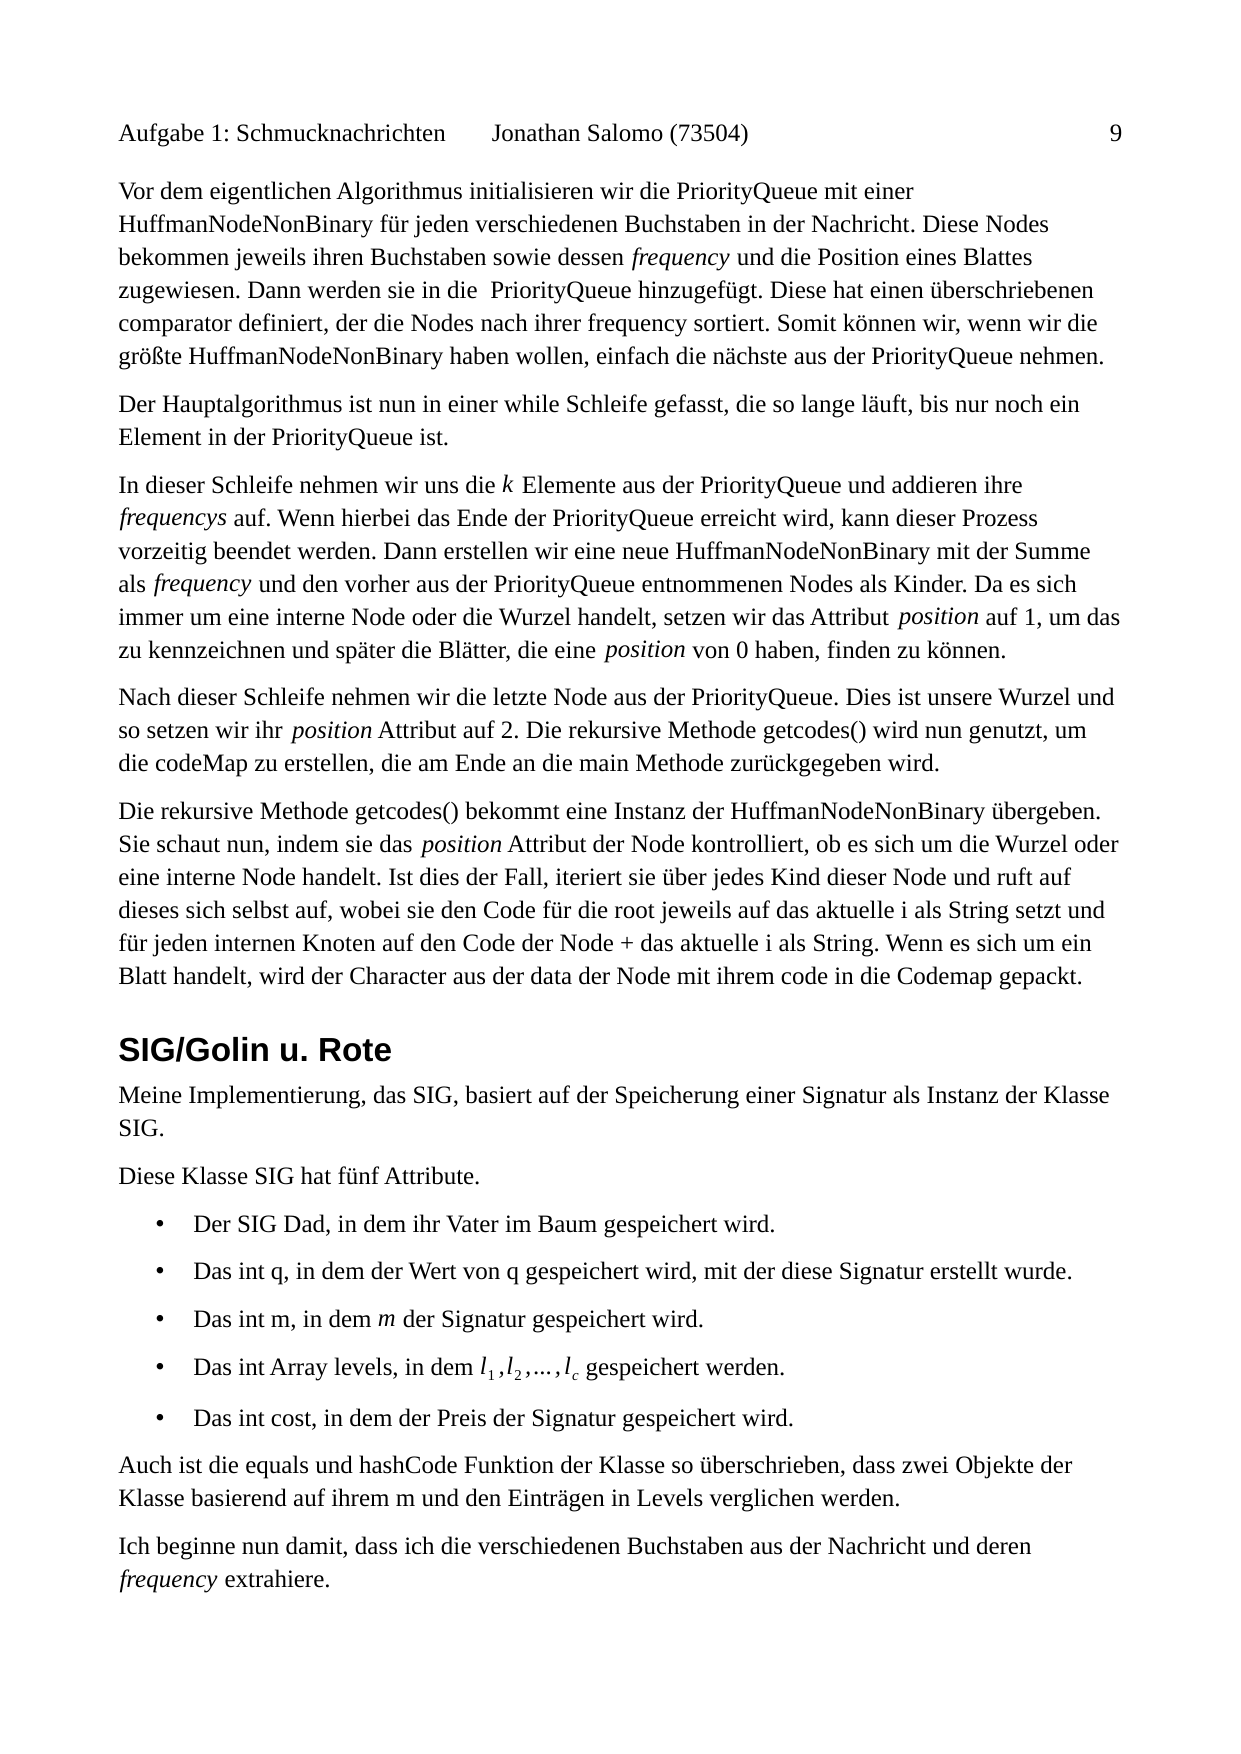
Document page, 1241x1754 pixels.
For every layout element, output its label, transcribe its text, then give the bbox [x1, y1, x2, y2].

list Der SIG Dad, in dem ihr Vater im Baum gespeichert wird. [156, 1209, 1122, 1237]
list Das int Array levels, in dem gespeichert werden. [156, 1352, 1122, 1384]
text Ich beginne nun damit, dass ich die verschiedenen Buchstaben aus der Nachricht und deren extrahiere. [118, 1531, 1122, 1593]
subtitle SIG/Golin u. Rote [118, 1029, 1122, 1068]
list Das int m, in dem der Signatur gespeichert wird. [156, 1304, 1122, 1333]
list Das int cost, in dem der Preis der Signatur gespeichert wird. [156, 1403, 1122, 1432]
list Das int q, in dem der Wert von q gespeichert wird, mit der diese Signatur erstellt wurde. [156, 1256, 1122, 1285]
text In dieser Schleife nehmen wir uns die Elemente aus der PriorityQueue und addieren ihre auf. Wenn hierbei das Ende der PriorityQueue erreicht wird, kann dieser Prozess vorzeitig beendet werden. Dann erstellen wir eine neue HuffmanNodeNonBinary mit der Summe als und den vorher aus der PriorityQueue entnommenen Nodes als Kinder. Da es sich immer um eine interne Node oder die Wurzel handelt, setzen wir das Attribut auf 1, um das zu kennzeichnen und später die Blätter, die eine von 0 haben, finden zu können. [118, 470, 1122, 663]
text Auch ist die equals und hashCode Funktion der Klasse so überschrieben, dass zwei Objekte der Klasse basierend auf ihrem m und den Einträgen in Levels verglichen werden. [118, 1451, 1122, 1512]
text Meine Implementierung, das SIG, basiert auf der Speicherung einer Signatur als Instanz der Klasse SIG. [118, 1081, 1122, 1142]
text Diese Klasse SIG hat fünf Attribute. [118, 1161, 1122, 1190]
text Die rekursive Methode getcodes() bekommt eine Instanz der HuffmanNodeNonBinary übergeben. Sie schaut nun, indem sie das Attribut der Node kontrolliert, ob es sich um die Wurzel oder eine interne Node handelt. Ist dies der Fall, iteriert sie über jedes Kind dieser Node und ruft auf dieses sich selbst auf, wobei sie den Code für die root jeweils auf das aktuelle i als String setzt und für jeden internen Knoten auf den Code der Node + das aktuelle i als String. Wenn es sich um ein Blatt handelt, wird der Character aus der data der Node mit ihrem code in die Codemap gepackt. [118, 796, 1122, 990]
text Nach dieser Schleife nehmen wir die letzte Node aus der PriorityQueue. Dies ist unsere Wurzel und so setzen wir ihr Attribut auf 2. Die rekursive Methode getcodes() wird nun genutzt, um die codeMap zu erstellen, die am Ende an die main Methode zurückgegeben wird. [118, 682, 1122, 777]
text Vor dem eigentlichen Algorithmus initialisieren wir die PriorityQueue mit einer HuffmanNodeNonBinary für jeden verschiedenen Buchstaben in der Nachricht. Diese Nodes bekommen jeweils ihren Buchstaben sowie dessen und die Position eines Blattes zugewiesen. Dann werden sie in die PriorityQueue hinzugefügt. Diese hat einen überschriebenen comparator definiert, der die Nodes nach ihrer frequency sortiert. Somit können wir, wenn wir die größte HuffmanNodeNonBinary haben wollen, einfach die nächste aus der PriorityQueue nehmen. [118, 176, 1122, 370]
text Der Hauptalgorithmus ist nun in einer while Schleife gefasst, die so lange läuft, bis nur noch ein Element in der PriorityQueue ist. [118, 389, 1122, 451]
